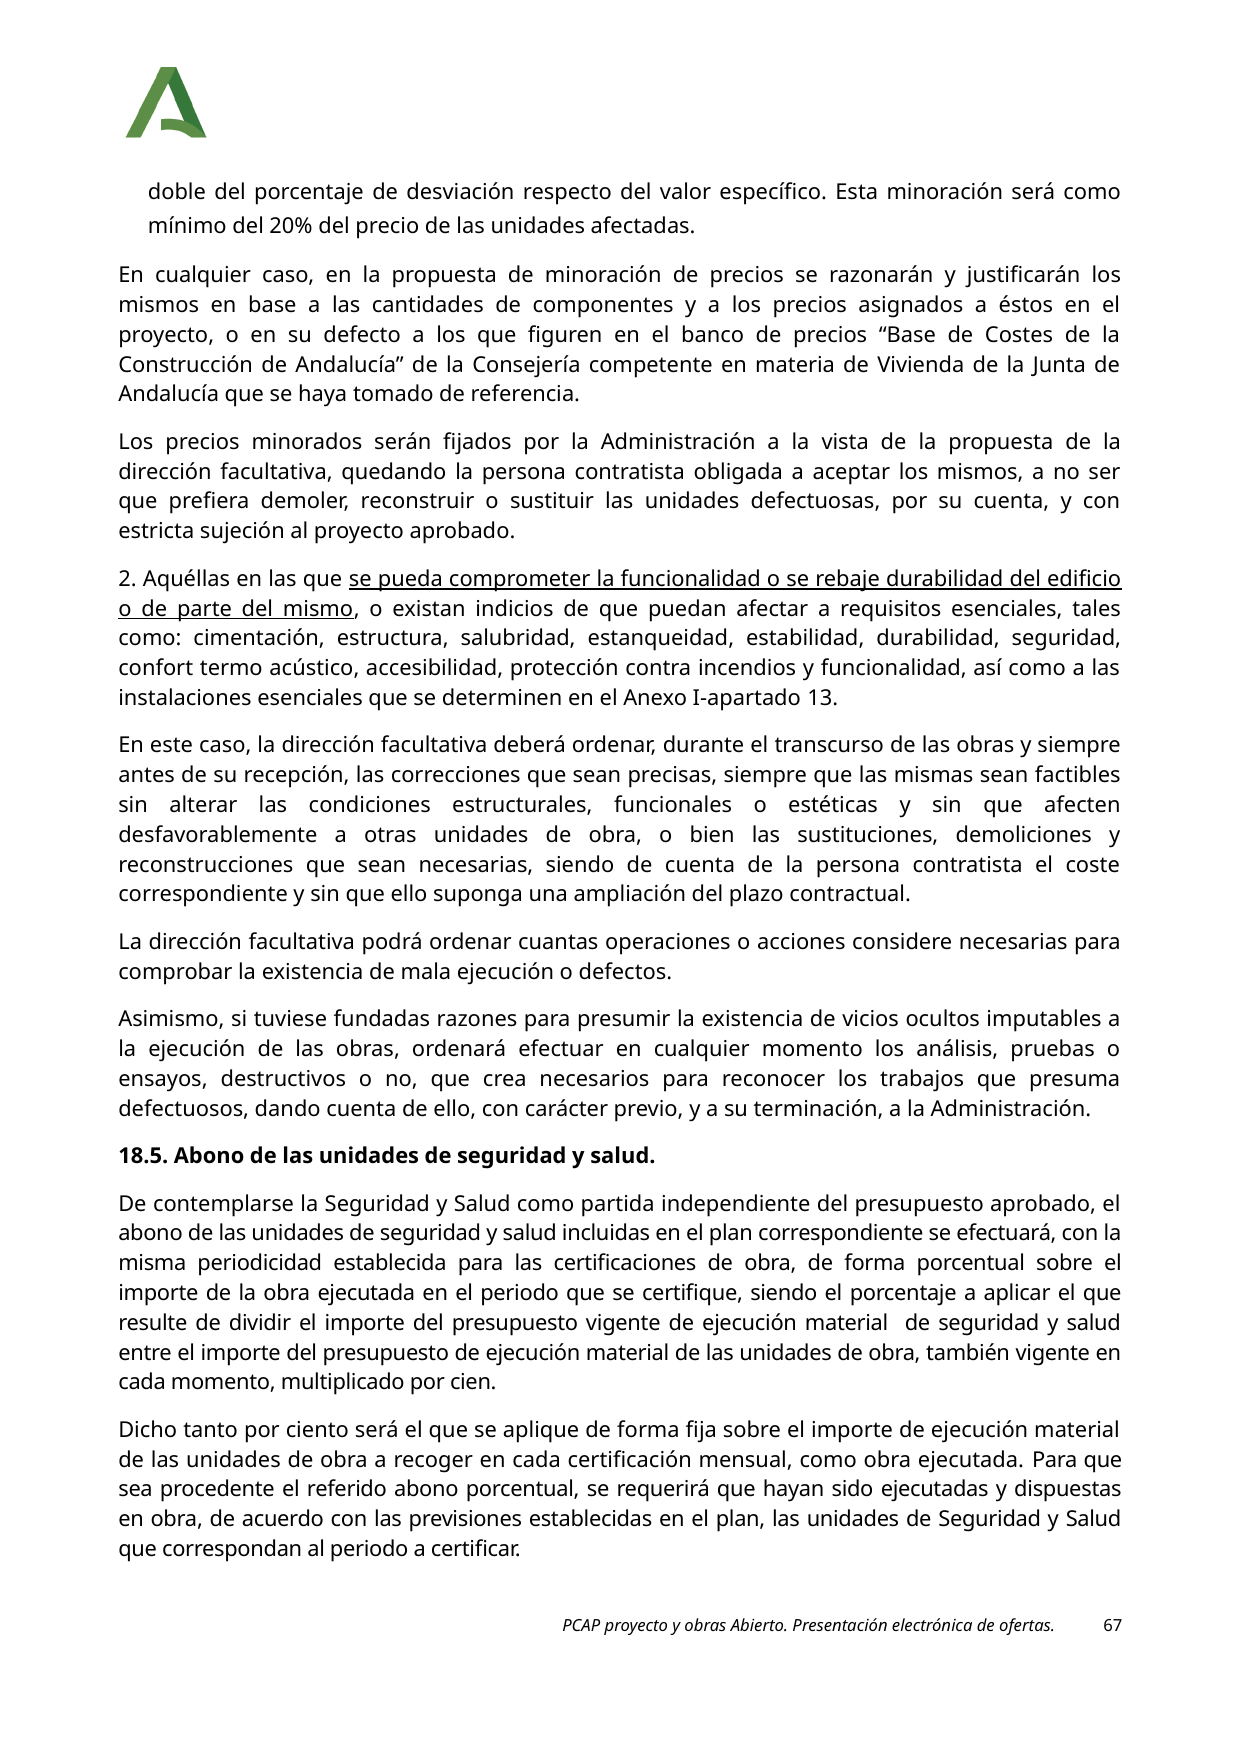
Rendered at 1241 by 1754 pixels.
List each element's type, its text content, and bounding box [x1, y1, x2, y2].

picture [121, 62, 210, 142]
subtitle 18.5. Abono de las unidades de seguridad y salud. [118, 1140, 1122, 1170]
text doble del porcentaje de desviación respecto del valor específico. Esta minoración será como mínimo del 20% del precio de las unidades afectadas. [148, 176, 1122, 240]
text Asimismo, si tuviese fundadas razones para presumir la existencia de vicios ocultos imputables a la ejecución de las obras, ordenará efectuar en cualquier momento los análisis, pruebas o ensayos, destructivos o no, que crea necesarios para reconocer los trabajos que presuma defectuosos, dando cuenta de ello, con carácter previo, y a su terminación, a la Administración. [118, 1003, 1122, 1122]
text La dirección facultativa podrá ordenar cuantas operaciones o acciones considere necesarias para comprobar la existencia de mala ejecución o defectos. [118, 926, 1122, 986]
text Los precios minorados serán fijados por la Administración a la vista de la propuesta de la dirección facultativa, quedando la persona contratista obligada a aceptar los mismos, a no ser que prefiera demoler, reconstruir o sustituir las unidades defectuosas, por su cuenta, y con estricta sujeción al proyecto aprobado. [118, 426, 1122, 545]
text De contemplarse la Seguridad y Salud como partida independiente del presupuesto aprobado, el abono de las unidades de seguridad y salud incluidas en el plan correspondiente se efectuará, con la misma periodicidad establecida para las certificaciones de obra, de forma porcentual sobre el importe de la obra ejecutada en el periodo que se certifique, siendo el porcentaje a aplicar el que resulte de dividir el importe del presupuesto vigente de ejecución material de seguridad y salud entre el importe del presupuesto de ejecución material de las unidades de obra, también vigente en cada momento, multiplicado por cien. [118, 1188, 1122, 1396]
text 2. Aquéllas en las que se pueda comprometer la funcionalidad o se rebaje durabilidad del edificio o de parte del mismo, o existan indicios de que puedan afectar a requisitos esenciales, tales como: cimentación, estructura, salubridad, estanqueidad, estabilidad, durabilidad, seguridad, confort termo acústico, accesibilidad, protección contra incendios y funcionalidad, así como a las instalaciones esenciales que se determinen en el Anexo I-apartado 13. [118, 563, 1122, 712]
text En este caso, la dirección facultativa deberá ordenar, durante el transcurso de las obras y siempre antes de su recepción, las correcciones que sean precisas, siempre que las mismas sean factibles sin alterar las condiciones estructurales, funcionales o estéticas y sin que afecten desfavorablemente a otras unidades de obra, o bien las sustituciones, demoliciones y reconstrucciones que sean necesarias, siendo de cuenta de la persona contratista el coste correspondiente y sin que ello suponga una ampliación del plazo contractual. [118, 729, 1122, 908]
text Dicho tanto por ciento será el que se aplique de forma fija sobre el importe de ejecución material de las unidades de obra a recoger en cada certificación mensual, como obra ejecutada. Para que sea procedente el referido abono porcentual, se requerirá que hayan sido ejecutadas y dispuestas en obra, de acuerdo con las previsiones establecidas en el plan, las unidades de Seguridad y Salud que correspondan al periodo a certificar. [118, 1414, 1122, 1563]
text En cualquier caso, en la propuesta de minoración de precios se razonarán y justificarán los mismos en base a las cantidades de componentes y a los precios asignados a éstos en el proyecto, o en su defecto a los que figuren en el banco de precios “Base de Costes de la Construcción de Andalucía” de la Consejería competente en materia de Vivienda de la Junta de Andalucía que se haya tomado de referencia. [118, 259, 1122, 408]
